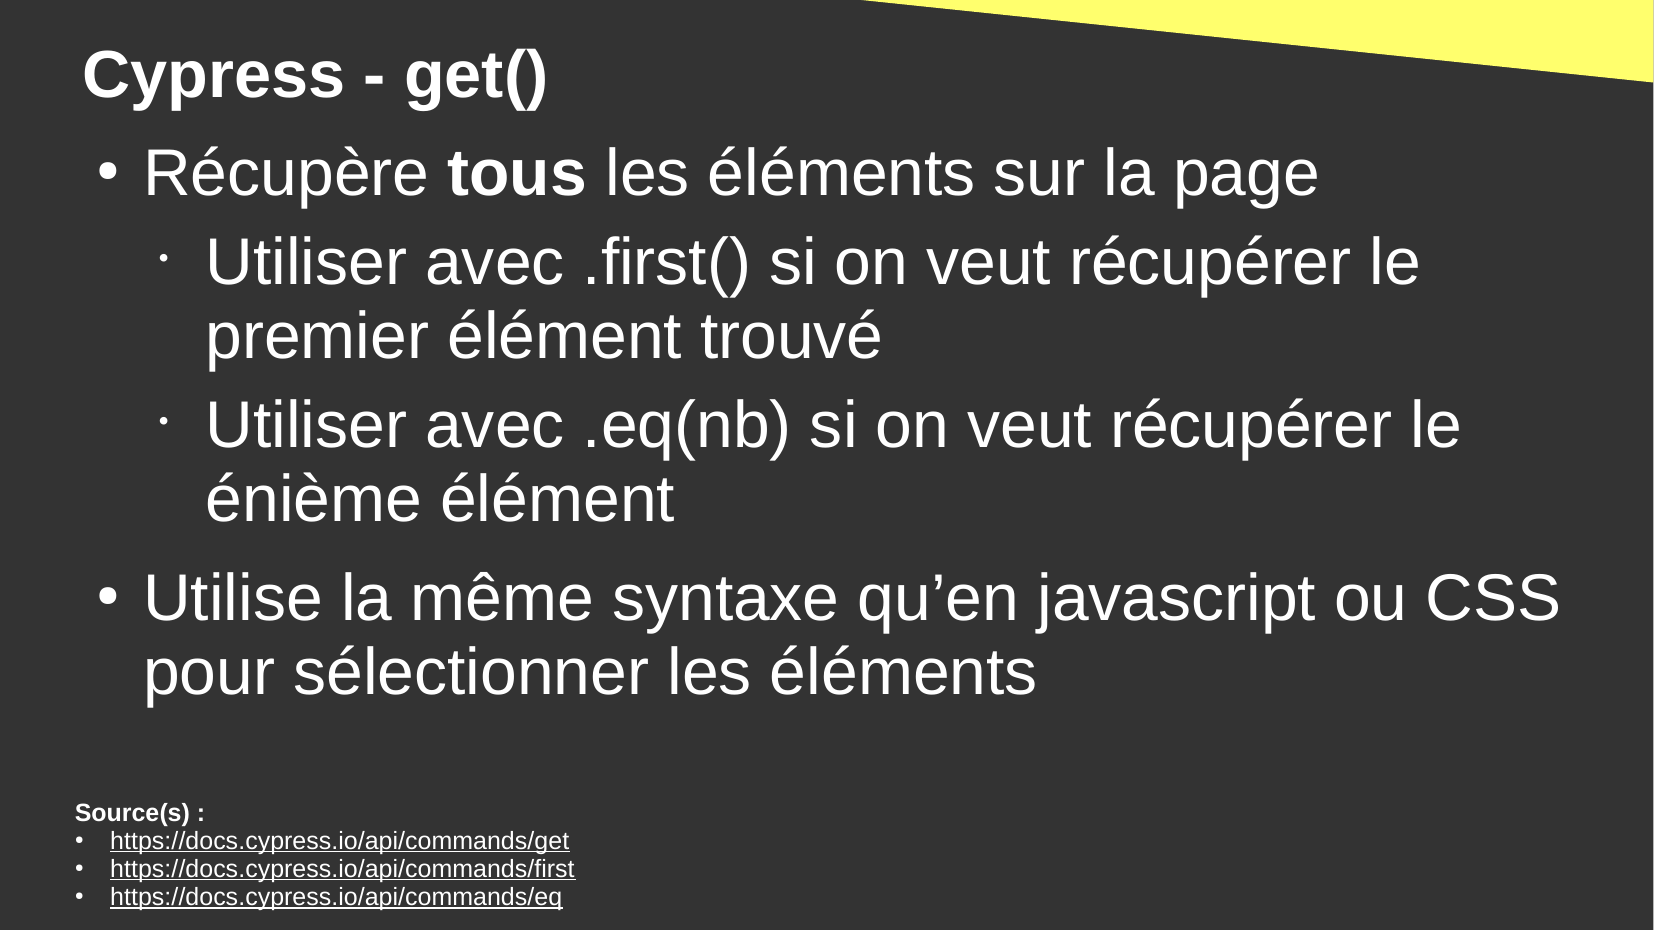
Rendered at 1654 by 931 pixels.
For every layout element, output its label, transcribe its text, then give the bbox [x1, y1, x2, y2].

text_box [861, 0, 1654, 83]
text_box Source(s) : https://docs.cypress.io/api/commands/get https://docs.cypress.io/api/commands/first https://docs.cypress.io/api/commands/eq [60, 791, 1546, 919]
title Cypress - get() [82, 37, 799, 114]
list Récupère tous les éléments sur la page Utiliser avec .first() si on veut récupérer le premier élément trouvé Utiliser avec .eq(nb) si on veut récupérer le énième élément Utilise la même syntaxe qu’en javascript ou CSS pour sélectionner les éléments [80, 135, 1619, 709]
